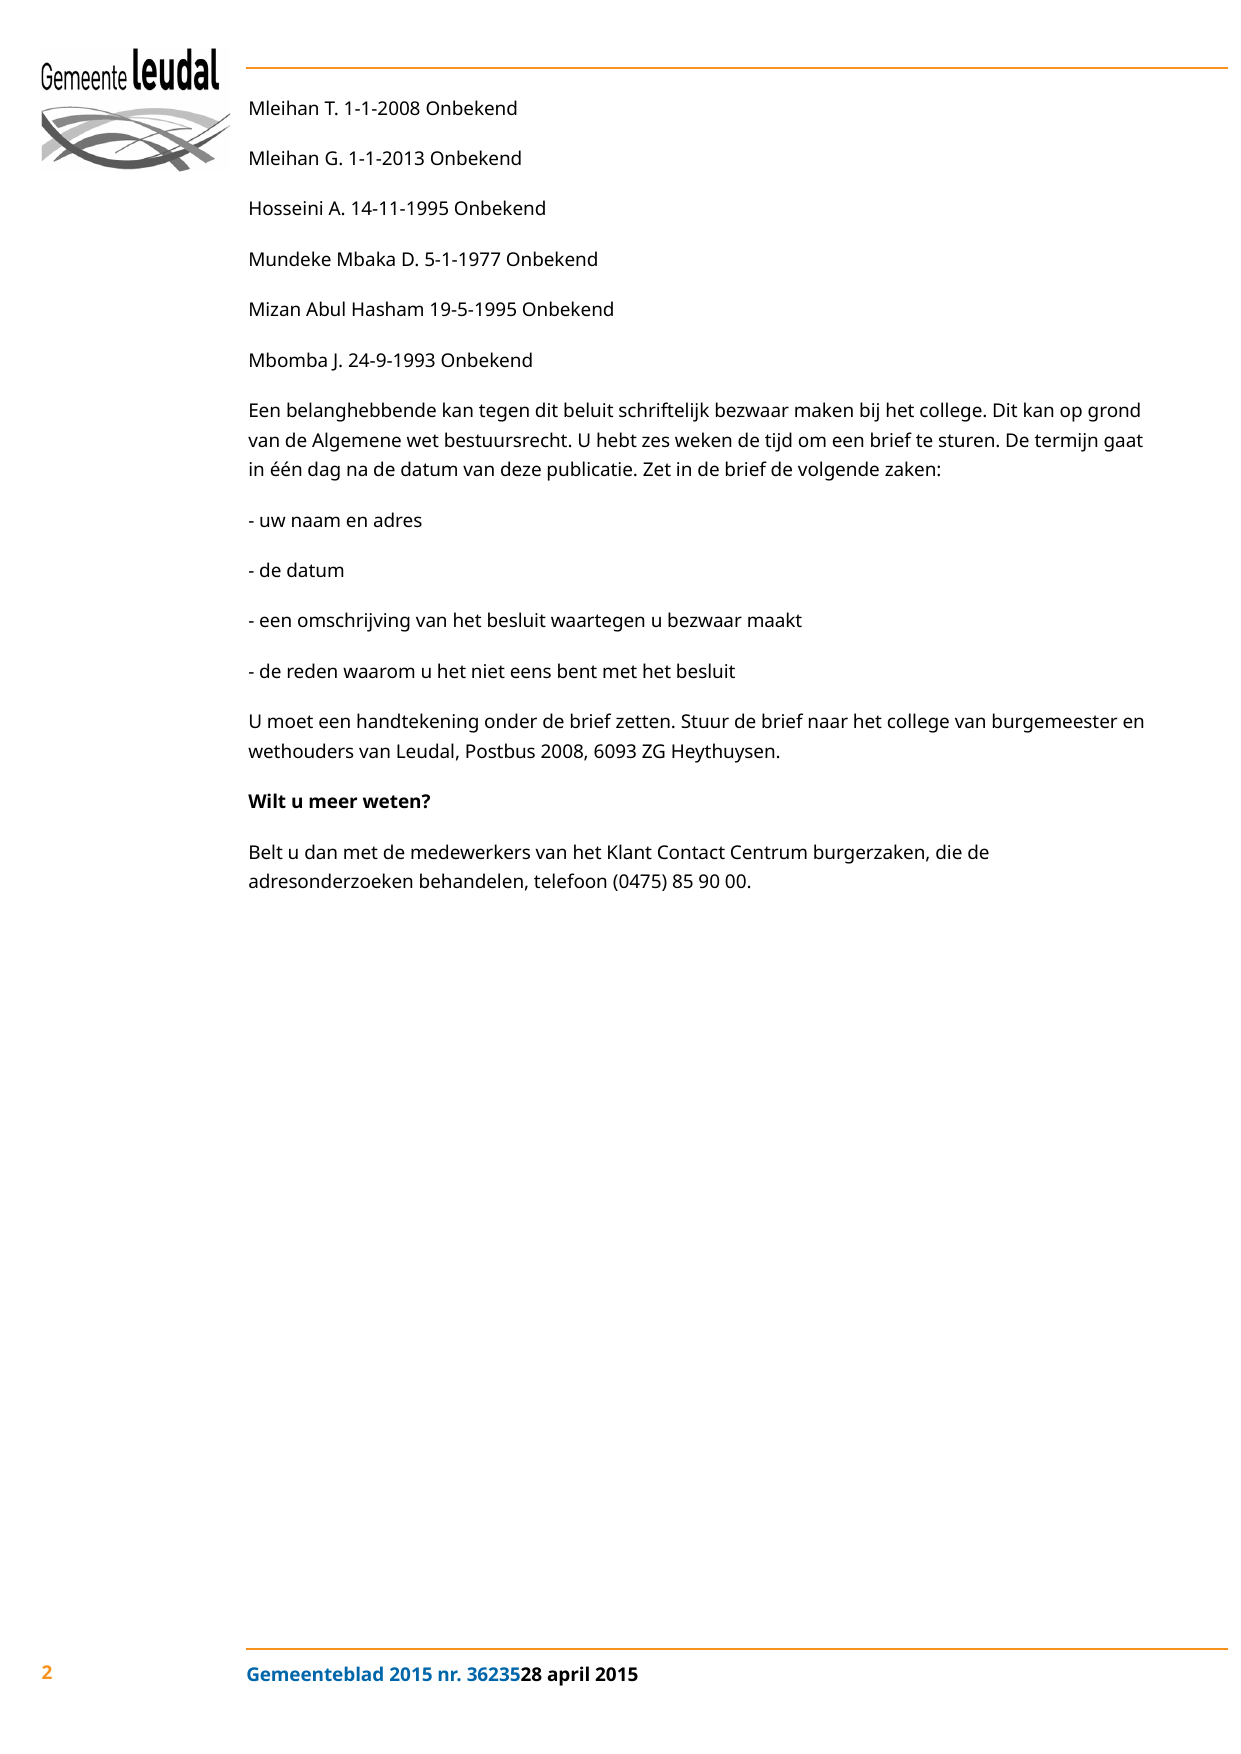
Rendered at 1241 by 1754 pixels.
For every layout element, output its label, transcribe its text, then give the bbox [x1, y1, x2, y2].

text - uw naam en adres [248, 507, 1152, 533]
text Belt u dan met de medewerkers van het Klant Contact Centrum burgerzaken, die de adresonderzoeken behandelen, telefoon (0475) 85 90 00. [248, 839, 1152, 894]
text Mleihan T. 1-1-2008 Onbekend [248, 95, 1152, 121]
text - een omschrijving van het besluit waartegen u bezwaar maakt [248, 608, 1152, 633]
text Mizan Abul Hasham 19-5-1995 Onbekend [248, 296, 1152, 322]
text Mundeke Mbaka D. 5-1-1977 Onbekend [248, 246, 1152, 272]
text - de datum [248, 557, 1152, 583]
text Wilt u meer weten? [248, 788, 1152, 814]
text - de reden waarom u het niet eens bent met het besluit [248, 658, 1152, 684]
text Mleihan G. 1-1-2013 Onbekend [248, 145, 1152, 171]
text Een belanghebbende kan tegen dit beluit schriftelijk bezwaar maken bij het college. Dit kan op grond van de Algemene wet bestuursrecht. U hebt zes weken de tijd om een brief te sturen. De termijn gaat in één dag na de datum van deze publicatie. Zet in de brief de volgende zaken: [248, 397, 1152, 482]
text U moet een handtekening onder de brief zetten. Stuur de brief naar het college van burgemeester en wethouders van Leudal, Postbus 2008, 6093 ZG Heythuysen. [248, 708, 1152, 764]
picture [41, 47, 231, 172]
text Mbomba J. 24-9-1993 Onbekend [248, 347, 1152, 373]
text Hosseini A. 14-11-1995 Onbekend [248, 196, 1152, 221]
